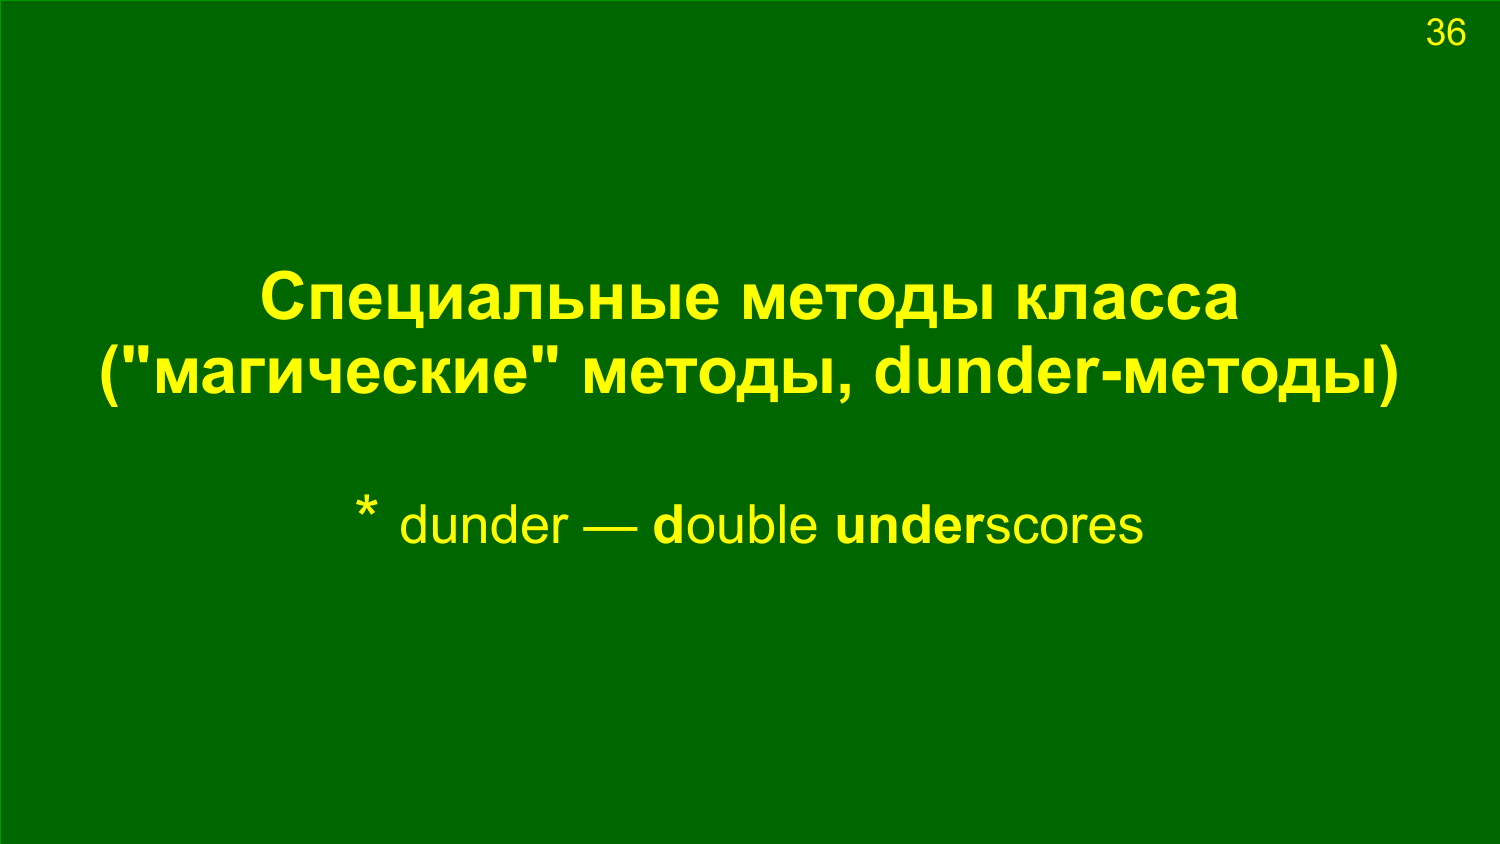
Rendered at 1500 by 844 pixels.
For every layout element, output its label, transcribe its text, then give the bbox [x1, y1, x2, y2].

title Специальные методы класса ("магические" методы, dunder-методы) * dunder — double underscores [75, 258, 1426, 558]
